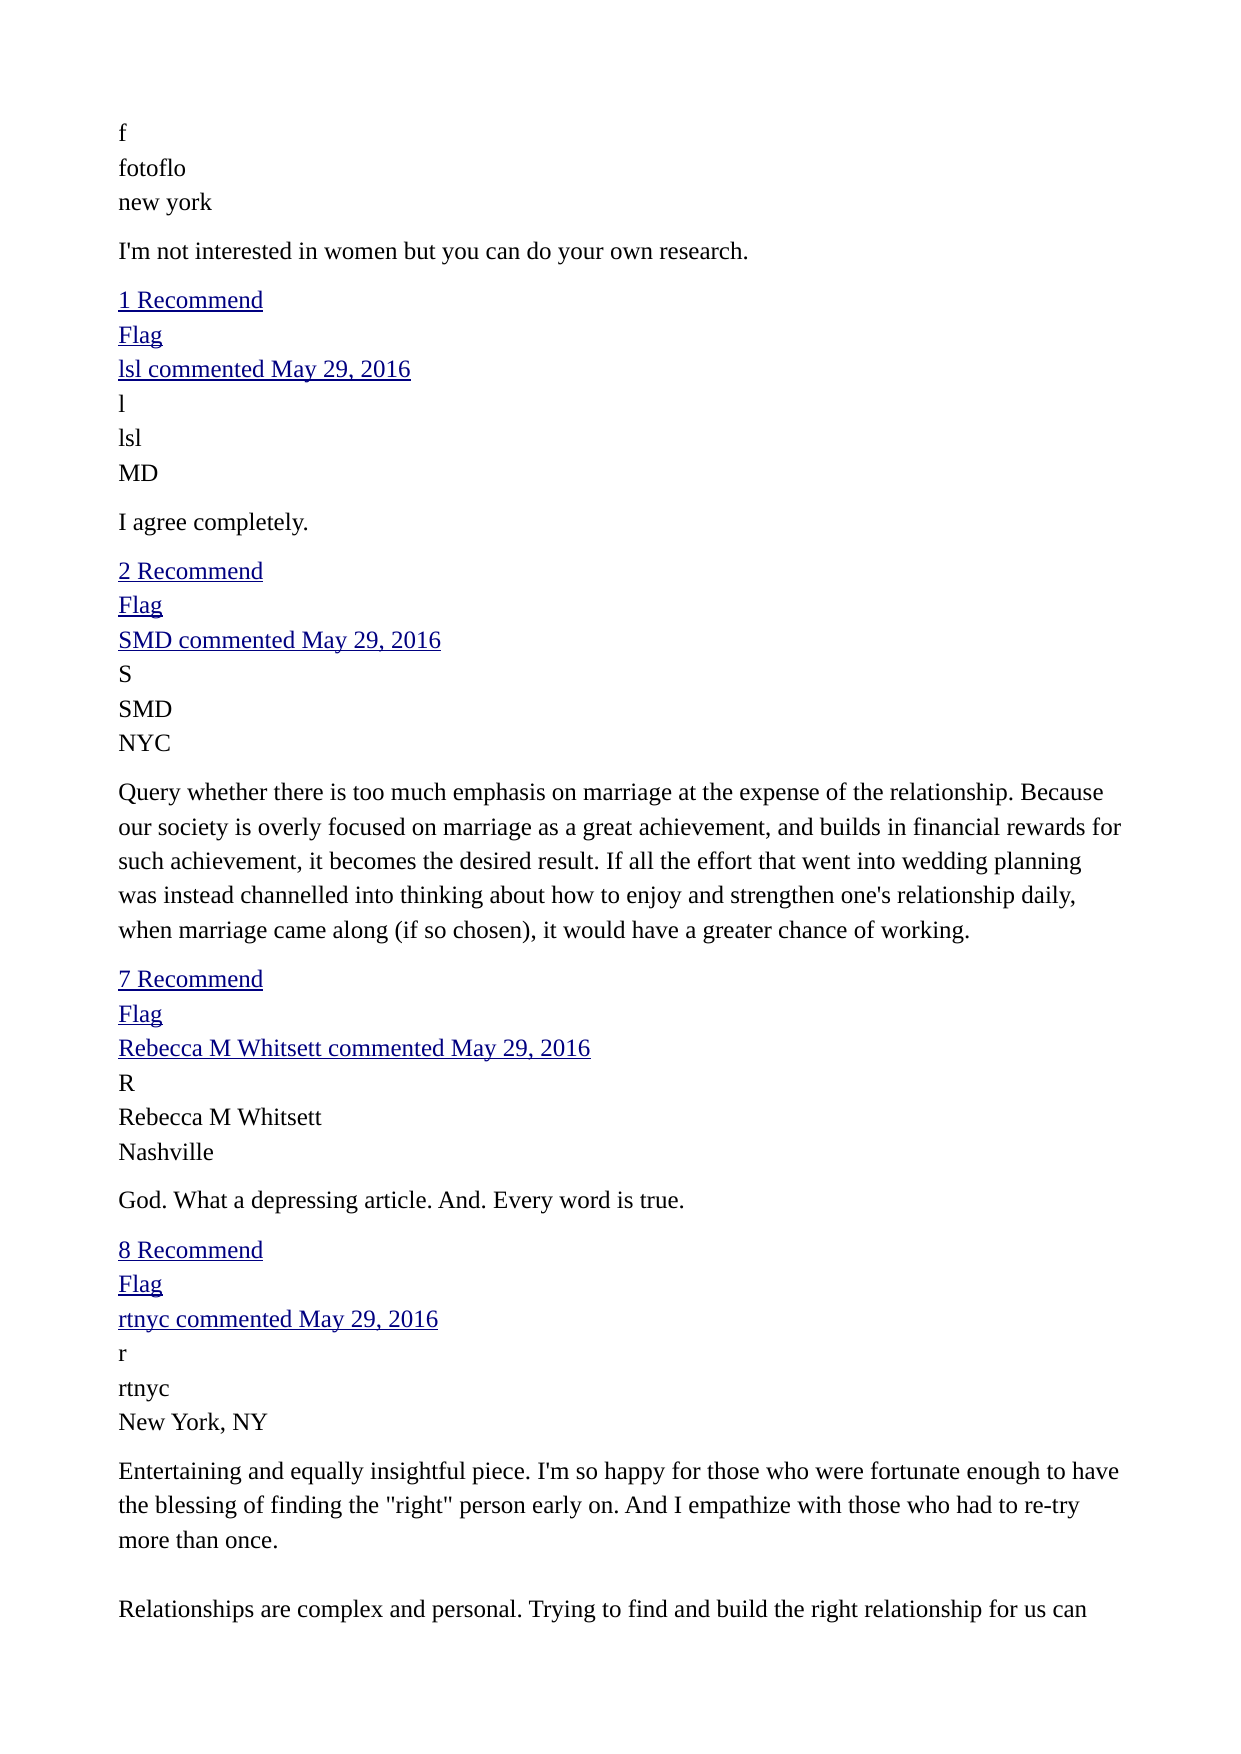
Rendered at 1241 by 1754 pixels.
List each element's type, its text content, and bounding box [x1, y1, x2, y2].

text I agree completely. [118, 507, 1122, 535]
text Flag [118, 320, 1122, 348]
text Query whether there is too much emphasis on marriage at the expense of the relationship. Because our society is overly focused on marriage as a great achievement, and builds in financial rewards for such achievement, it becomes the desired result. If all the effort that went into wedding planning was instead channelled into thinking about how to enjoy and strengthen one's relationship daily, when marriage came along (if so chosen), it would have a greater chance of working. [118, 777, 1122, 944]
text MD [118, 458, 1122, 486]
text Rebecca M Whitsett commented May 29, 2016 [118, 1033, 1122, 1062]
text Flag [118, 590, 1122, 619]
text Nashville [118, 1137, 1122, 1165]
text r [118, 1338, 1122, 1367]
text 7 Recommend [118, 964, 1122, 993]
text 8 Recommend [118, 1235, 1122, 1263]
text l [118, 389, 1122, 417]
text f [118, 118, 1122, 147]
text I'm not interested in women but you can do your own research. [118, 236, 1122, 265]
text fotoflo [118, 153, 1122, 181]
text R [118, 1068, 1122, 1096]
text Entertaining and equally insightful piece. I'm so happy for those who were fortunate enough to have the blessing of finding the "right" person early on. And I empathize with those who had to re-try more than once. Relationships are complex and personal. Trying to find and build the right relationship for us can [118, 1456, 1122, 1623]
text New York, NY [118, 1407, 1122, 1436]
text rtnyc [118, 1373, 1122, 1401]
text lsl [118, 423, 1122, 452]
text S [118, 659, 1122, 688]
text Rebecca M Whitsett [118, 1102, 1122, 1131]
text Flag [118, 999, 1122, 1027]
text SMD commented May 29, 2016 [118, 625, 1122, 653]
text NYC [118, 728, 1122, 757]
text rtnyc commented May 29, 2016 [118, 1304, 1122, 1332]
text 1 Recommend [118, 285, 1122, 314]
text lsl commented May 29, 2016 [118, 354, 1122, 383]
text 2 Recommend [118, 556, 1122, 584]
text new york [118, 187, 1122, 216]
text Flag [118, 1269, 1122, 1298]
text SMD [118, 694, 1122, 722]
text God. What a depressing article. And. Every word is true. [118, 1186, 1122, 1214]
